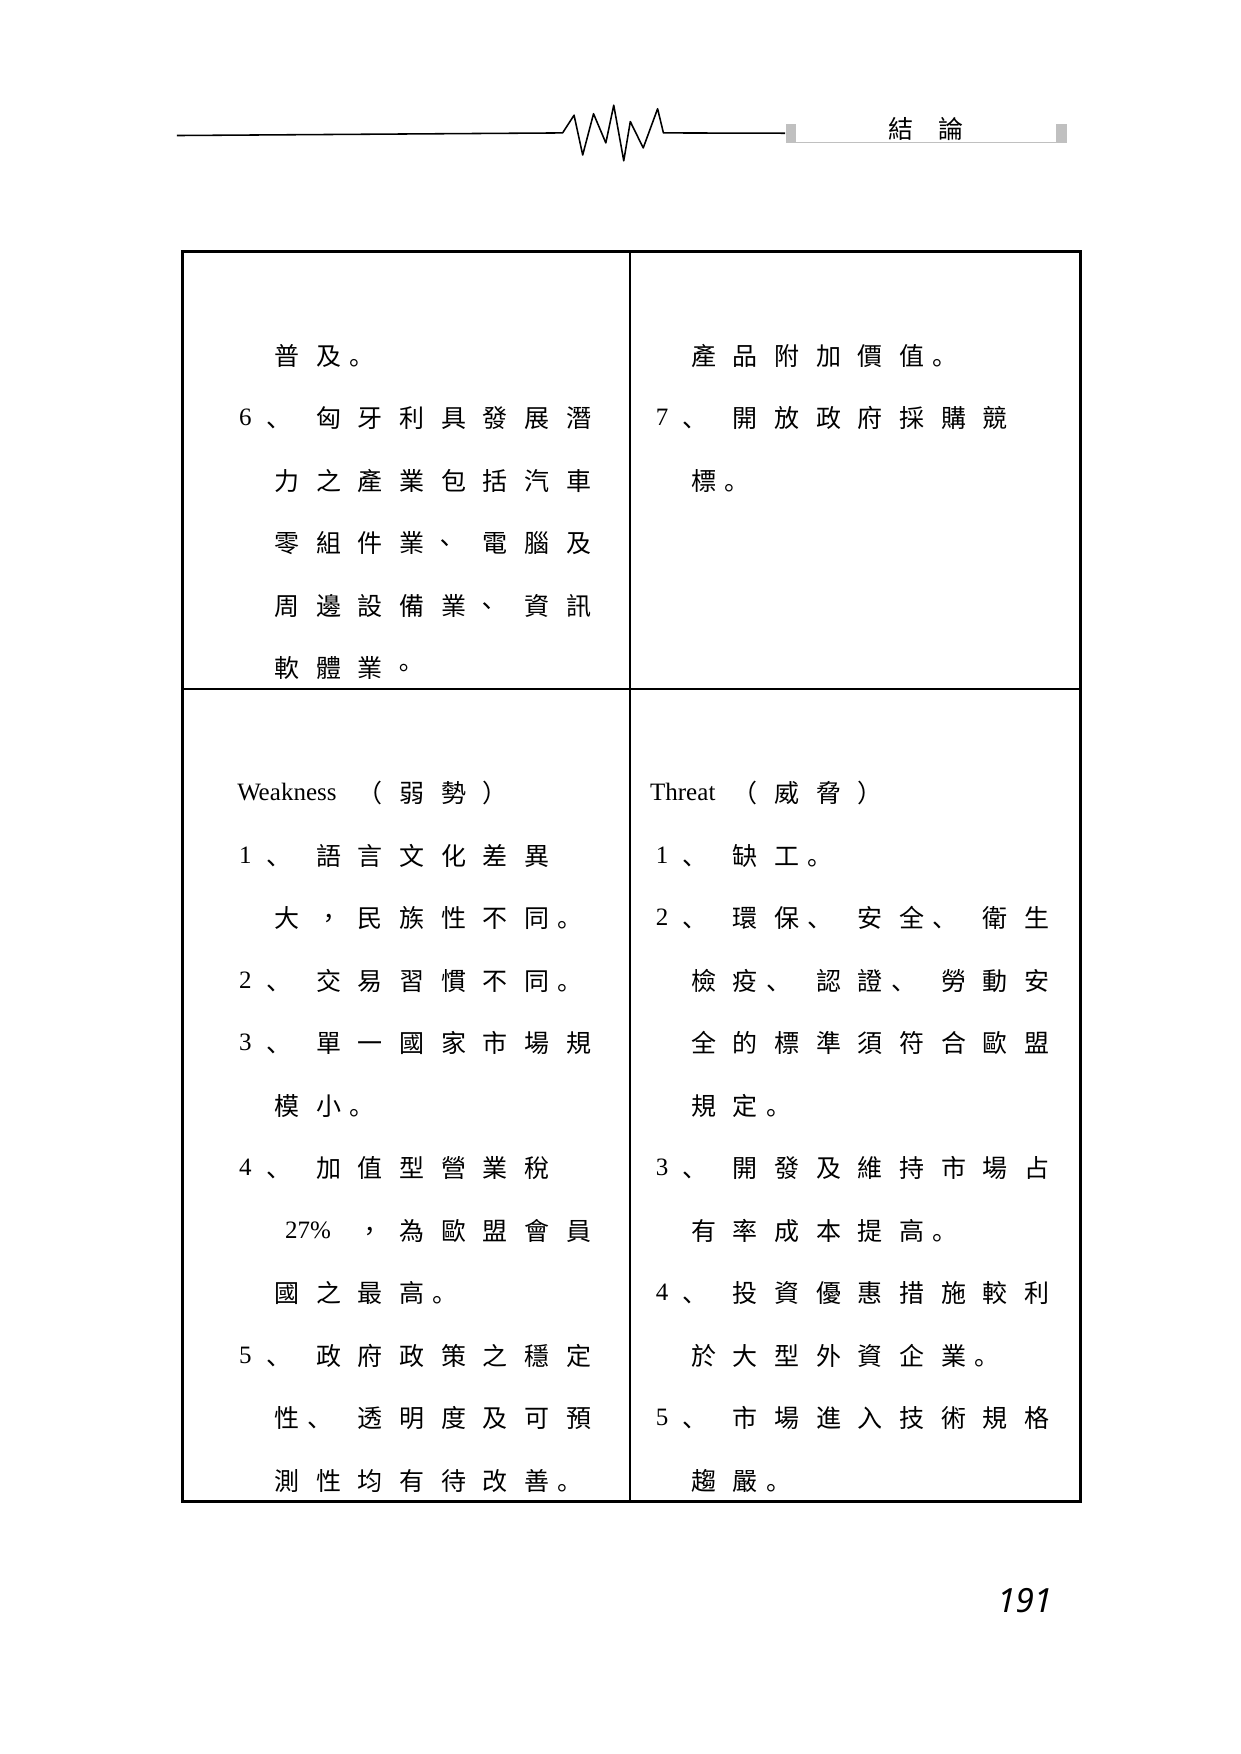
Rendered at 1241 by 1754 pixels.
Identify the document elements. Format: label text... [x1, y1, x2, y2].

table_cell Threat（威脅） 1、缺工。 2、環保、安全、衛生檢疫、認證、勞動安全的標準須符合歐盟規定。 3、開發及維持市場占有率成本提高。 4、投資優惠措施較利於大型外資企業。 5、市場進入技術規格趨嚴。 [631, 690, 1079, 1500]
table_cell Weakness（弱勢） 1、語言文化差異大，民族性不同。 2、交易習慣不同。 3、單一國家市場規模小。 4、加值型營業稅27%，為歐盟會員國之最高。 5、政府政策之穩定性、透明度及可預測性均有待改善。 [184, 690, 629, 1500]
table_header 普及。 6、匈牙利具發展潛力之產業包括汽車零組件業、電腦及周邊設備業、資訊軟體業。 [184, 253, 629, 688]
table_header 產品附加價值。 7、開放政府採購競標。 [631, 253, 1079, 688]
